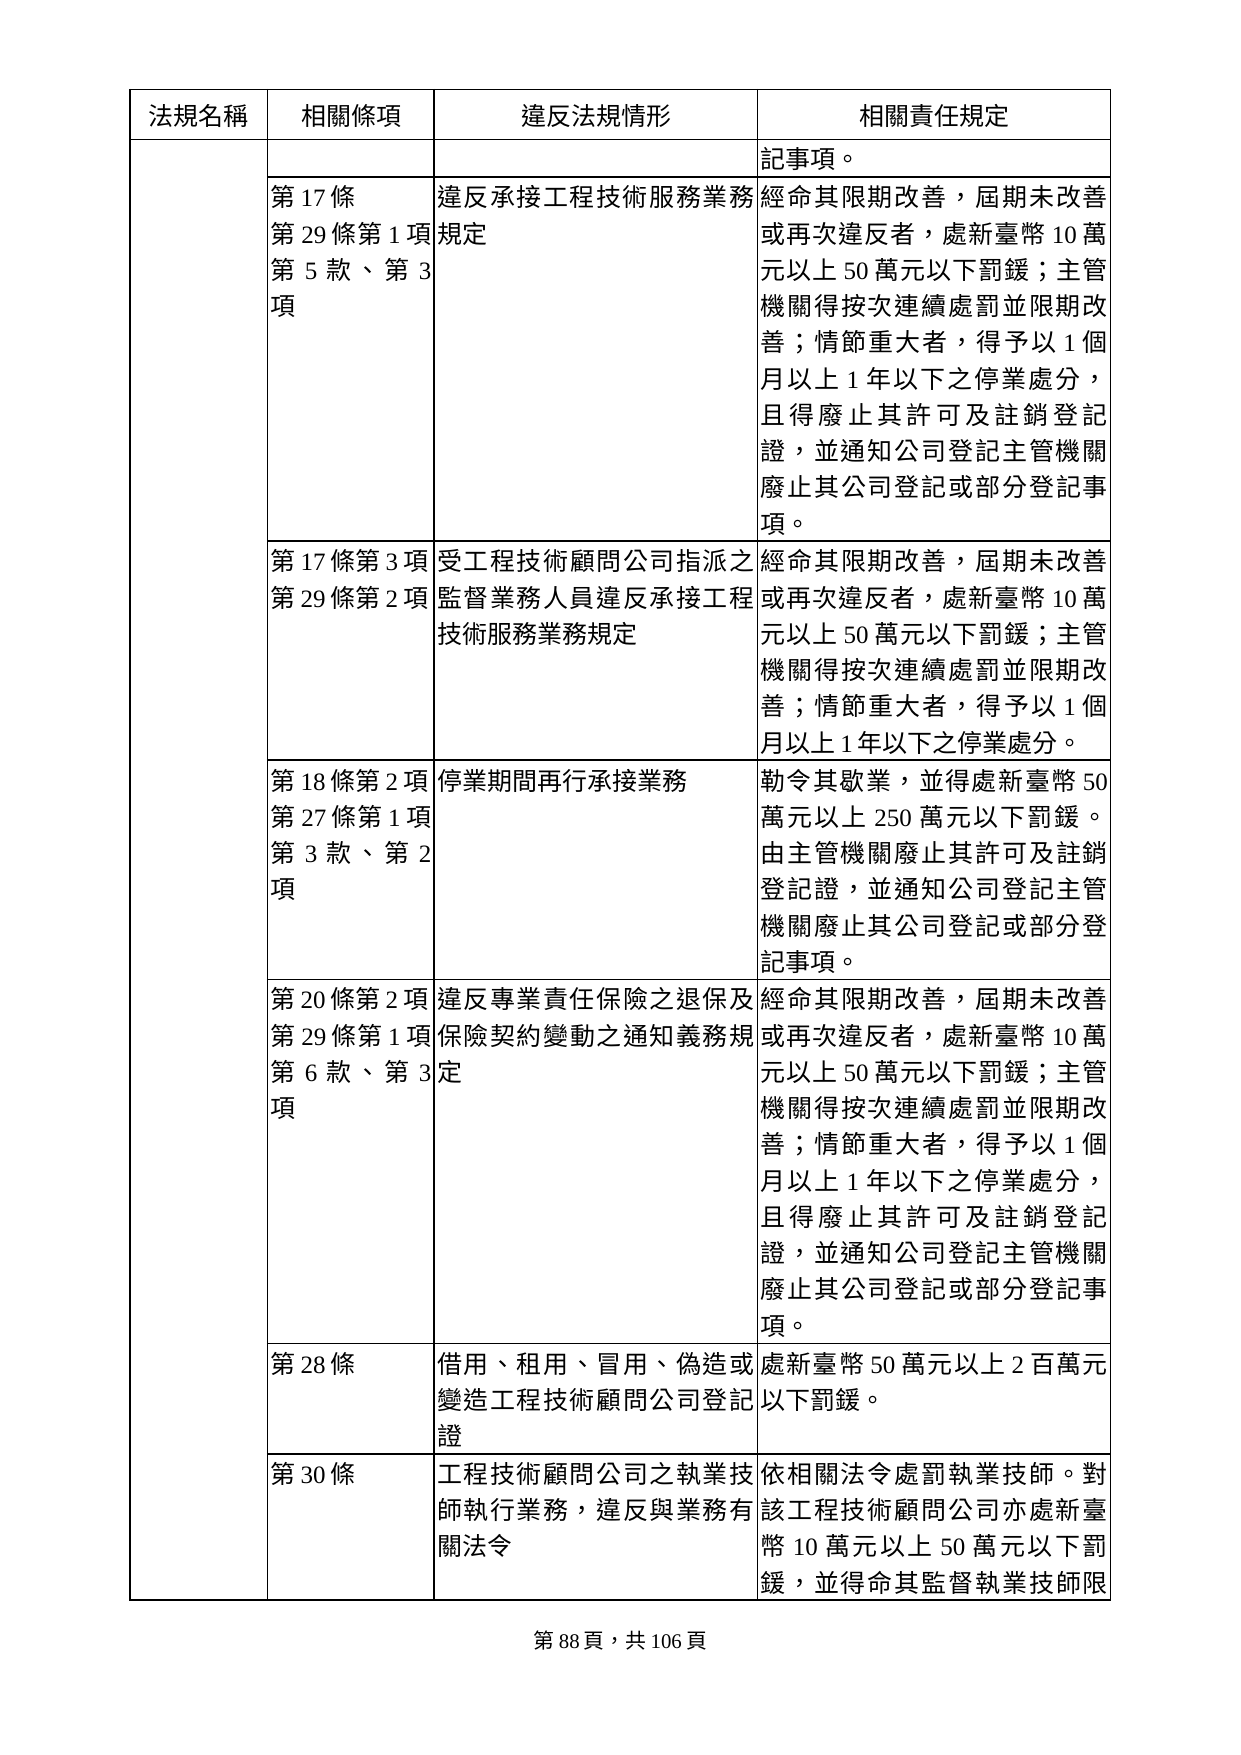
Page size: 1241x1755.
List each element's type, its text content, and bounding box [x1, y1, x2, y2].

table_header 相關責任規定 [758, 90, 1110, 138]
table_cell 經命其限期改善，屆期未改善或再次違反者，處新臺幣10萬元以上50萬元以下罰鍰；主管機關得按次連續處罰並限期改善；情節重大者，得予以1個月以上1年以下之停業處分。 [758, 542, 1110, 759]
table_cell 經命其限期改善，屆期未改善或再次違反者，處新臺幣10萬元以上50萬元以下罰鍰；主管機關得按次連續處罰並限期改善；情節重大者，得予以1個月以上1年以下之停業處分，且得廢止其許可及註銷登記證，並通知公司登記主管機關廢止其公司登記或部分登記事項。 [758, 980, 1110, 1342]
table_cell 第20條第2項 第29條第1項第6款、第3項 [268, 980, 433, 1342]
table_cell 第30條 [268, 1455, 433, 1599]
table_cell 第17條 第29條第1項第5款、第3項 [268, 178, 433, 540]
table_cell 第28條 [268, 1344, 433, 1453]
table_cell 工程技術顧問公司之執業技師執行業務，違反與業務有關法令 [435, 1455, 757, 1599]
table_header 相關條項 [268, 90, 433, 138]
table_header 法規名稱 [131, 90, 267, 138]
table_cell 處新臺幣50萬元以上2百萬元以下罰鍰。 [758, 1344, 1110, 1453]
table_cell [435, 140, 757, 176]
table_cell 第18條第2項 第27條第1項第3款、第2項 [268, 761, 433, 978]
table_cell 受工程技術顧問公司指派之監督業務人員違反承接工程技術服務業務規定 [435, 542, 757, 759]
table_cell 第17條第3項 第29條第2項 [268, 542, 433, 759]
table_cell 借用、租用、冒用、偽造或變造工程技術顧問公司登記證 [435, 1344, 757, 1453]
table_cell 違反專業責任保險之退保及保險契約變動之通知義務規定 [435, 980, 757, 1342]
table_cell 依相關法令處罰執業技師。對該工程技術顧問公司亦處新臺幣10萬元以上50萬元以下罰鍰，並得命其監督執業技師限 [758, 1455, 1110, 1599]
table_cell 停業期間再行承接業務 [435, 761, 757, 978]
table_cell 經命其限期改善，屆期未改善或再次違反者，處新臺幣10萬元以上50萬元以下罰鍰；主管機關得按次連續處罰並限期改善；情節重大者，得予以1個月以上1年以下之停業處分，且得廢止其許可及註銷登記證，並通知公司登記主管機關廢止其公司登記或部分登記事項。 [758, 178, 1110, 540]
table_header 違反法規情形 [435, 90, 757, 138]
table_cell [268, 140, 433, 176]
table_cell 勒令其歇業，並得處新臺幣50萬元以上250萬元以下罰鍰。由主管機關廢止其許可及註銷登記證，並通知公司登記主管機關廢止其公司登記或部分登記事項。 [758, 761, 1110, 978]
table_cell 違反承接工程技術服務業務規定 [435, 178, 757, 540]
table_cell [131, 140, 267, 1599]
table_cell 記事項。 [758, 140, 1110, 176]
